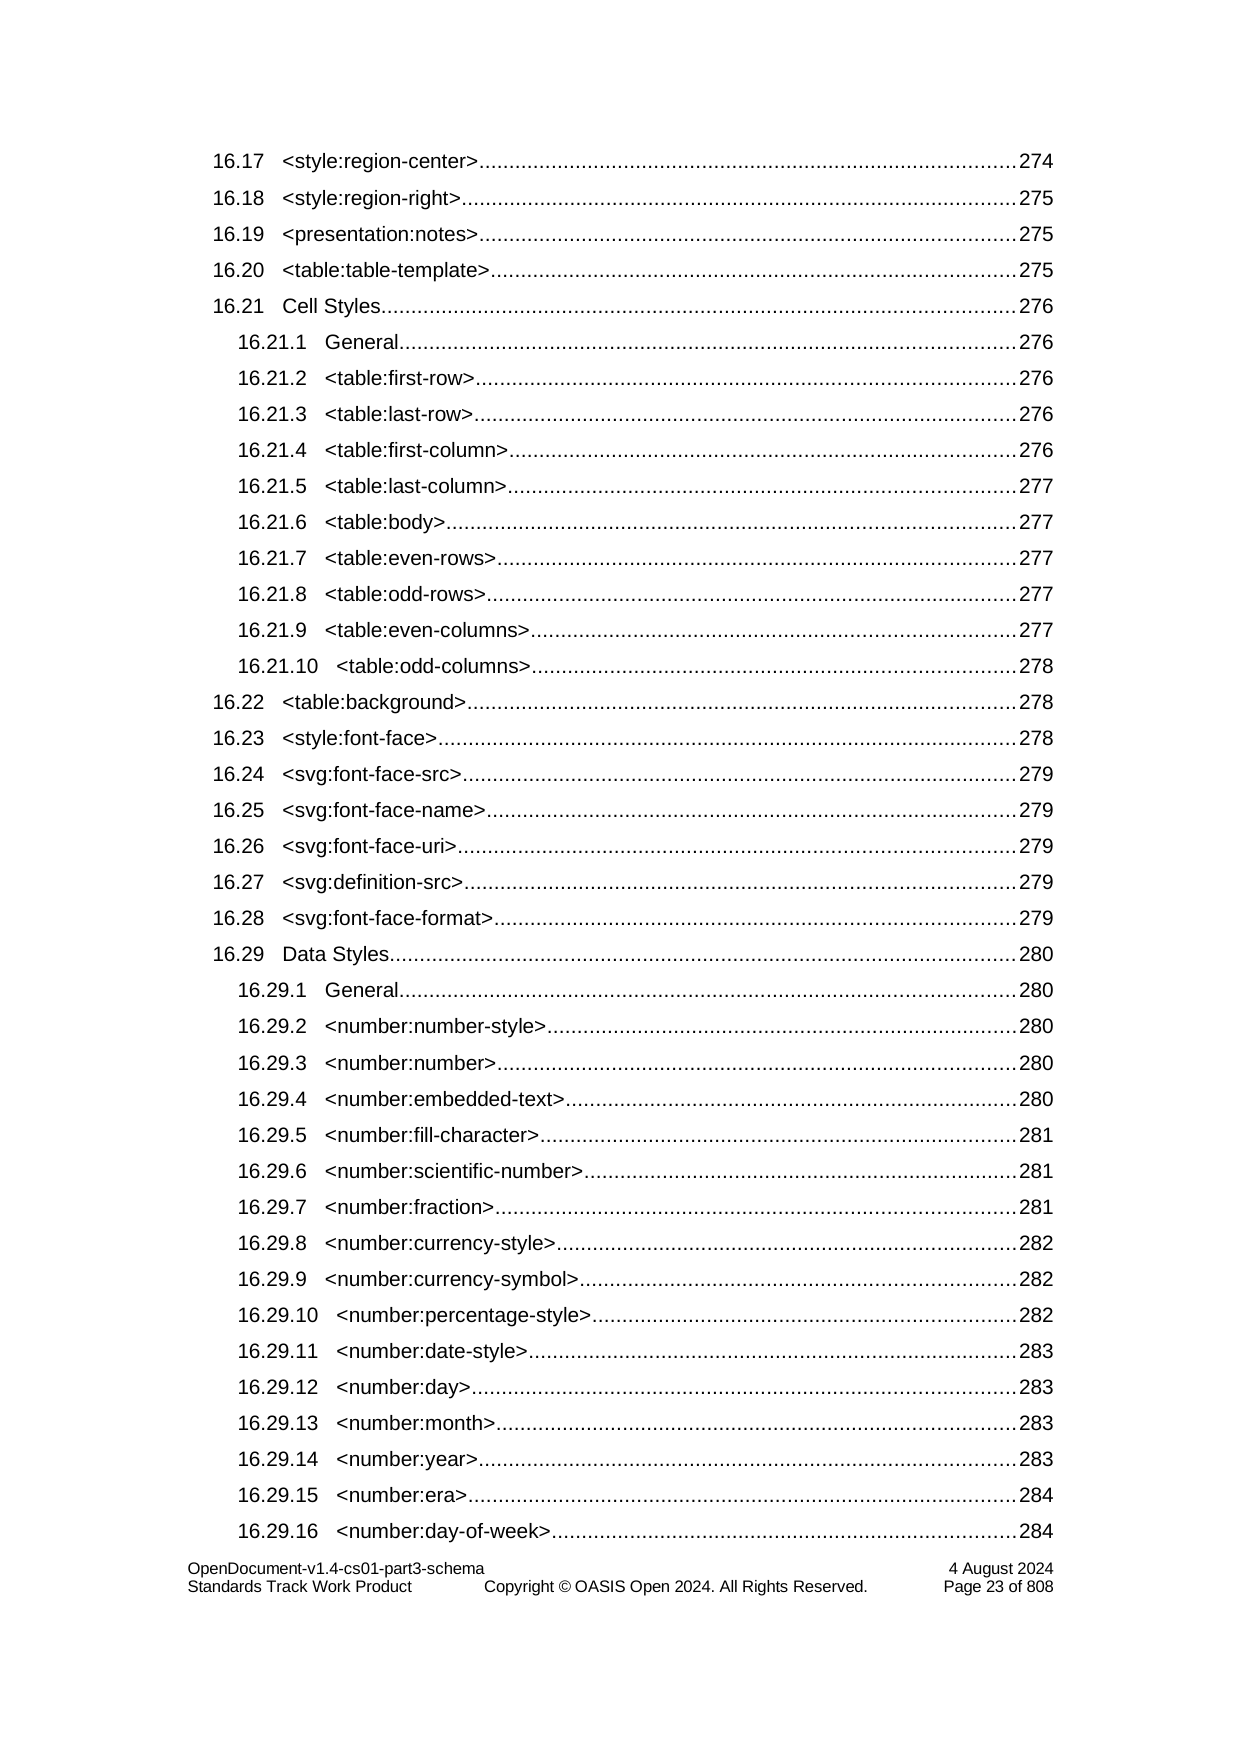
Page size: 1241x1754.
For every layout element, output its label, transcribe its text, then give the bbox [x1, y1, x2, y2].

text 16.21.2 <table:first-row> 276 [237, 366, 1053, 390]
text 16.21.10 <table:odd-columns> 278 [237, 654, 1053, 678]
text 16.29.11 <number:date-style> 283 [237, 1339, 1053, 1363]
text 16.29.13 <number:month> 283 [237, 1411, 1053, 1435]
text 16.29.6 <number:scientific-number> 281 [237, 1159, 1053, 1183]
text 16.21.4 <table:first-column> 276 [237, 438, 1053, 462]
text 16.29.2 <number:number-style> 280 [237, 1015, 1053, 1038]
text 16.25 <svg:font-face-name> 279 [212, 799, 1053, 822]
text 16.29.10 <number:percentage-style> 282 [237, 1303, 1053, 1327]
text 16.21.9 <table:even-columns> 277 [237, 618, 1053, 642]
text 16.29.7 <number:fraction> 281 [237, 1195, 1053, 1219]
text 16.29.5 <number:fill-character> 281 [237, 1123, 1053, 1147]
text 16.29.9 <number:currency-symbol> 282 [237, 1267, 1053, 1291]
text 16.24 <svg:font-face-src> 279 [212, 763, 1053, 786]
text 16.21.6 <table:body> 277 [237, 510, 1053, 534]
text 16.29.14 <number:year> 283 [237, 1447, 1053, 1471]
text 16.21.1 General 276 [237, 330, 1053, 354]
text 16.21.8 <table:odd-rows> 277 [237, 582, 1053, 606]
text 16.28 <svg:font-face-format> 279 [212, 907, 1053, 930]
text 16.21.7 <table:even-rows> 277 [237, 546, 1053, 570]
text 16.19 <presentation:notes> 275 [212, 222, 1053, 246]
text 16.26 <svg:font-face-uri> 279 [212, 835, 1053, 858]
text 16.29.15 <number:era> 284 [237, 1483, 1053, 1507]
text 16.21.3 <table:last-row> 276 [237, 402, 1053, 426]
text 16.29.4 <number:embedded-text> 280 [237, 1087, 1053, 1111]
text 16.29.12 <number:day> 283 [237, 1375, 1053, 1399]
text 16.29.3 <number:number> 280 [237, 1051, 1053, 1074]
text 16.29 Data Styles 280 [212, 943, 1053, 966]
text 16.22 <table:background> 278 [212, 691, 1053, 714]
text 16.17 <style:region-center> 274 [212, 150, 1053, 173]
text 16.29.8 <number:currency-style> 282 [237, 1231, 1053, 1255]
text 16.23 <style:font-face> 278 [212, 727, 1053, 750]
text 16.20 <table:table-template> 275 [212, 258, 1053, 282]
text 16.29.16 <number:day-of-week> 284 [237, 1519, 1053, 1543]
text 16.27 <svg:definition-src> 279 [212, 871, 1053, 894]
text 16.21 Cell Styles 276 [212, 294, 1053, 318]
text 16.29.1 General 280 [237, 979, 1053, 1002]
text 16.18 <style:region-right> 275 [212, 186, 1053, 209]
text 16.21.5 <table:last-column> 277 [237, 474, 1053, 498]
